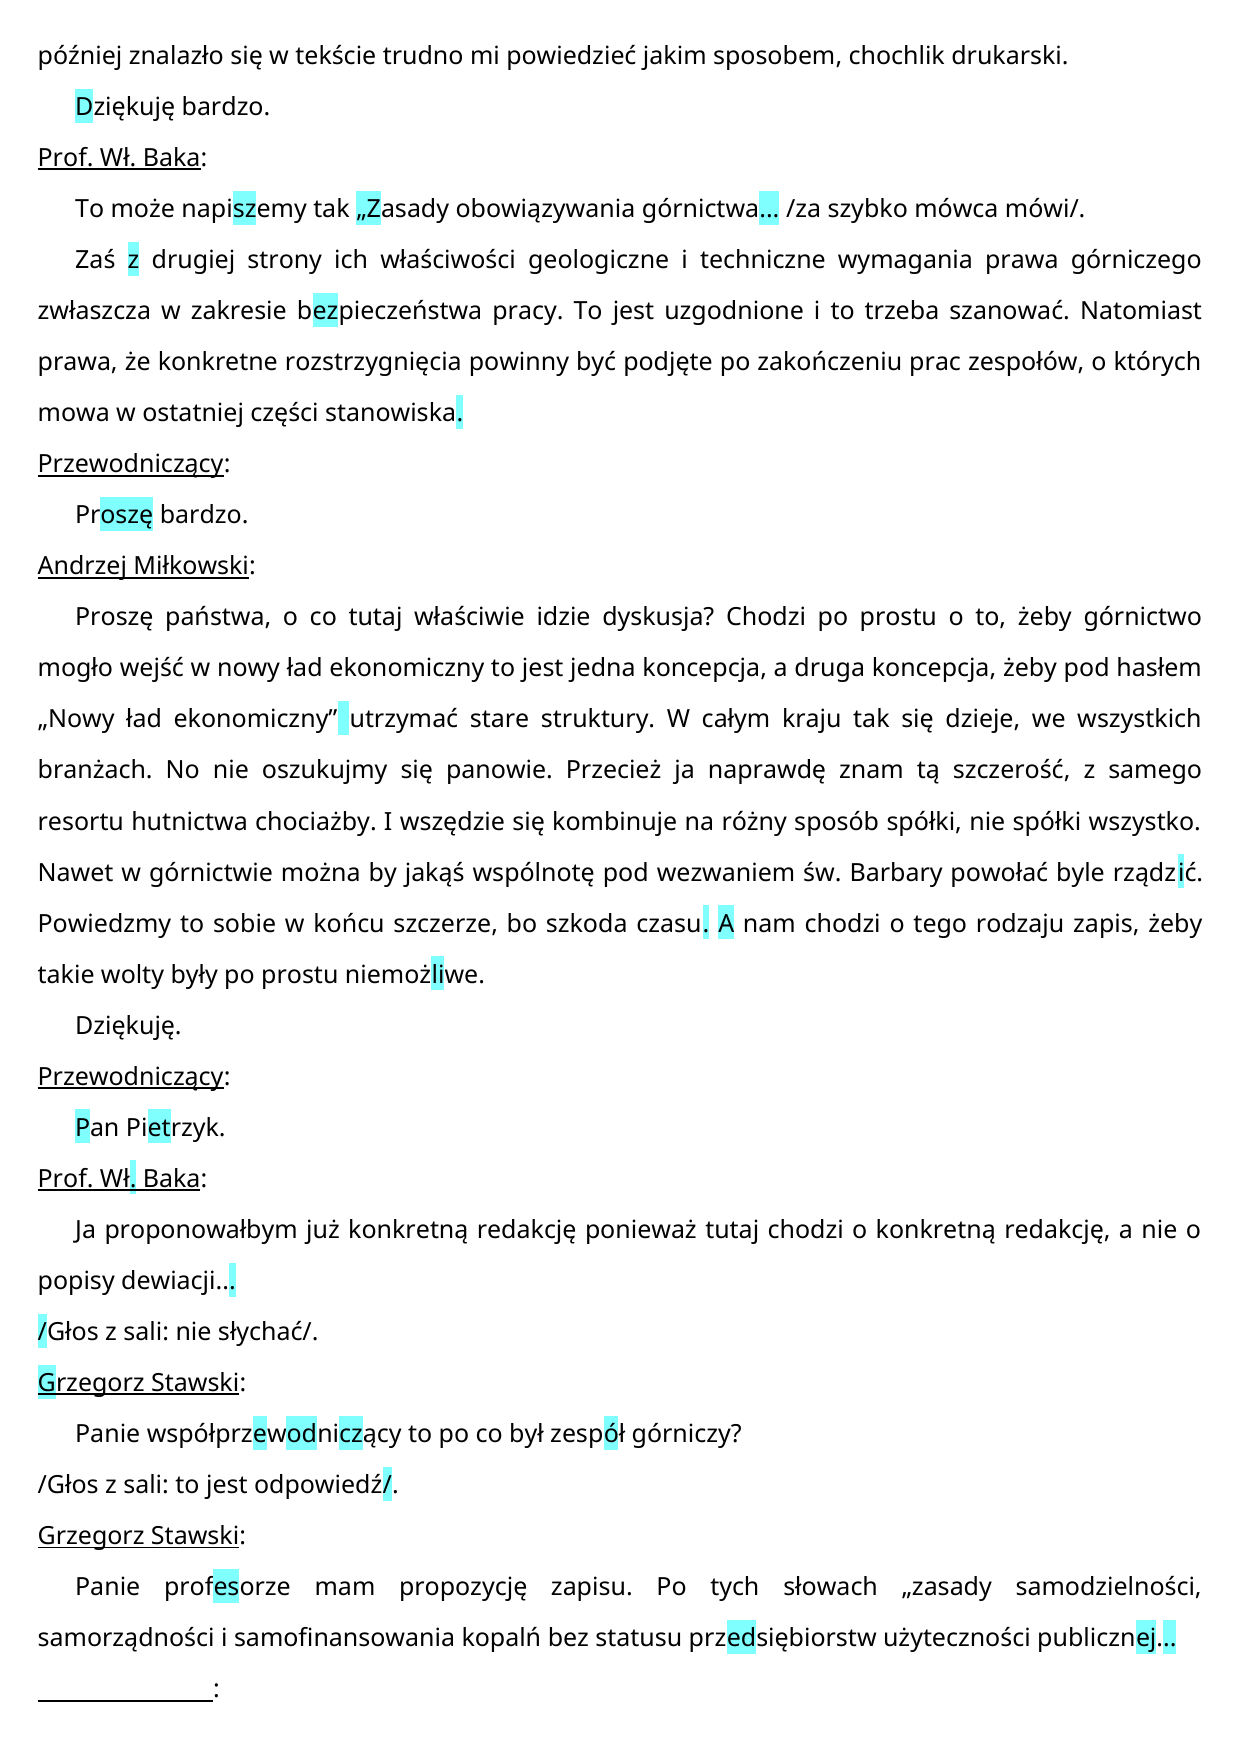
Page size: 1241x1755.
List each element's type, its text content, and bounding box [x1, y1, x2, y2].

text Pan Pietrzyk. [37, 1109, 1203, 1143]
text Przewodniczący: [37, 446, 1203, 480]
text Przewodniczący: [37, 1058, 1203, 1092]
text Grzegorz Stawski: [37, 1518, 1203, 1552]
text Panie współprzewodniczący to po co był zespół górniczy? [37, 1416, 1203, 1450]
text To może napiszemy tak „Zasady obowiązywania górnictwa... /za szybko mówca mówi/. [37, 191, 1203, 225]
text Zaś z drugiej strony ich właściwości geologiczne i techniczne wymagania prawa górniczego zwłaszcza w zakresie bezpieczeństwa pracy. To jest uzgodnione i to trzeba szanować. Natomiast prawa, że konkretne rozstrzygnięcia powinny być podjęte po zakończeniu prac zespołów, o których mowa w ostatniej części stanowiska. [37, 242, 1203, 429]
text Grzegorz Stawski: [37, 1364, 1203, 1399]
text Proszę państwa, o co tutaj właściwie idzie dyskusja? Chodzi po prostu o to, żeby górnictwo mogło wejść w nowy ład ekonomiczny to jest jedna koncepcja, a druga koncepcja, żeby pod hasłem „Nowy ład ekonomiczny” utrzymać stare struktury. W całym kraju tak się dzieje, we wszystkich branżach. No nie oszukujmy się panowie. Przecież ja naprawdę znam tą szczerość, z samego resortu hutnictwa chociażby. I wszędzie się kombinuje na różny sposób spółki, nie spółki wszystko. Nawet w górnictwie można by jakąś wspólnotę pod wezwaniem św. Barbary powołać byle rządzić. Powiedzmy to sobie w końcu szczerze, bo szkoda czasu. A nam chodzi o tego rodzaju zapis, żeby takie wolty były po prostu niemożliwe. [37, 599, 1203, 990]
text Dziękuję bardzo. [37, 88, 1203, 123]
text Panie profesorze mam propozycję zapisu. Po tych słowach „zasady samodzielności, samorządności i samofinansowania kopalń bez statusu przedsiębiorstw użyteczności publicznej... [37, 1569, 1203, 1654]
text Ja proponowałbym już konkretną redakcję ponieważ tutaj chodzi o konkretną redakcję, a nie o popisy dewiacji... [37, 1211, 1203, 1297]
text później znalazło się w tekście trudno mi powiedzieć jakim sposobem, chochlik drukarski. [37, 37, 1203, 72]
text Proszę bardzo. [37, 497, 1203, 531]
text Dziękuję. [37, 1007, 1203, 1041]
text /Głos z sali: to jest odpowiedź/. [37, 1467, 1203, 1501]
text Prof. Wł. Baka: [37, 139, 1203, 174]
text Prof. Wł. Baka: [37, 1160, 1203, 1194]
text Andrzej Miłkowski: [37, 548, 1203, 582]
text /Głos z sali: nie słychać/. [37, 1313, 1203, 1348]
text : [37, 1671, 1203, 1705]
